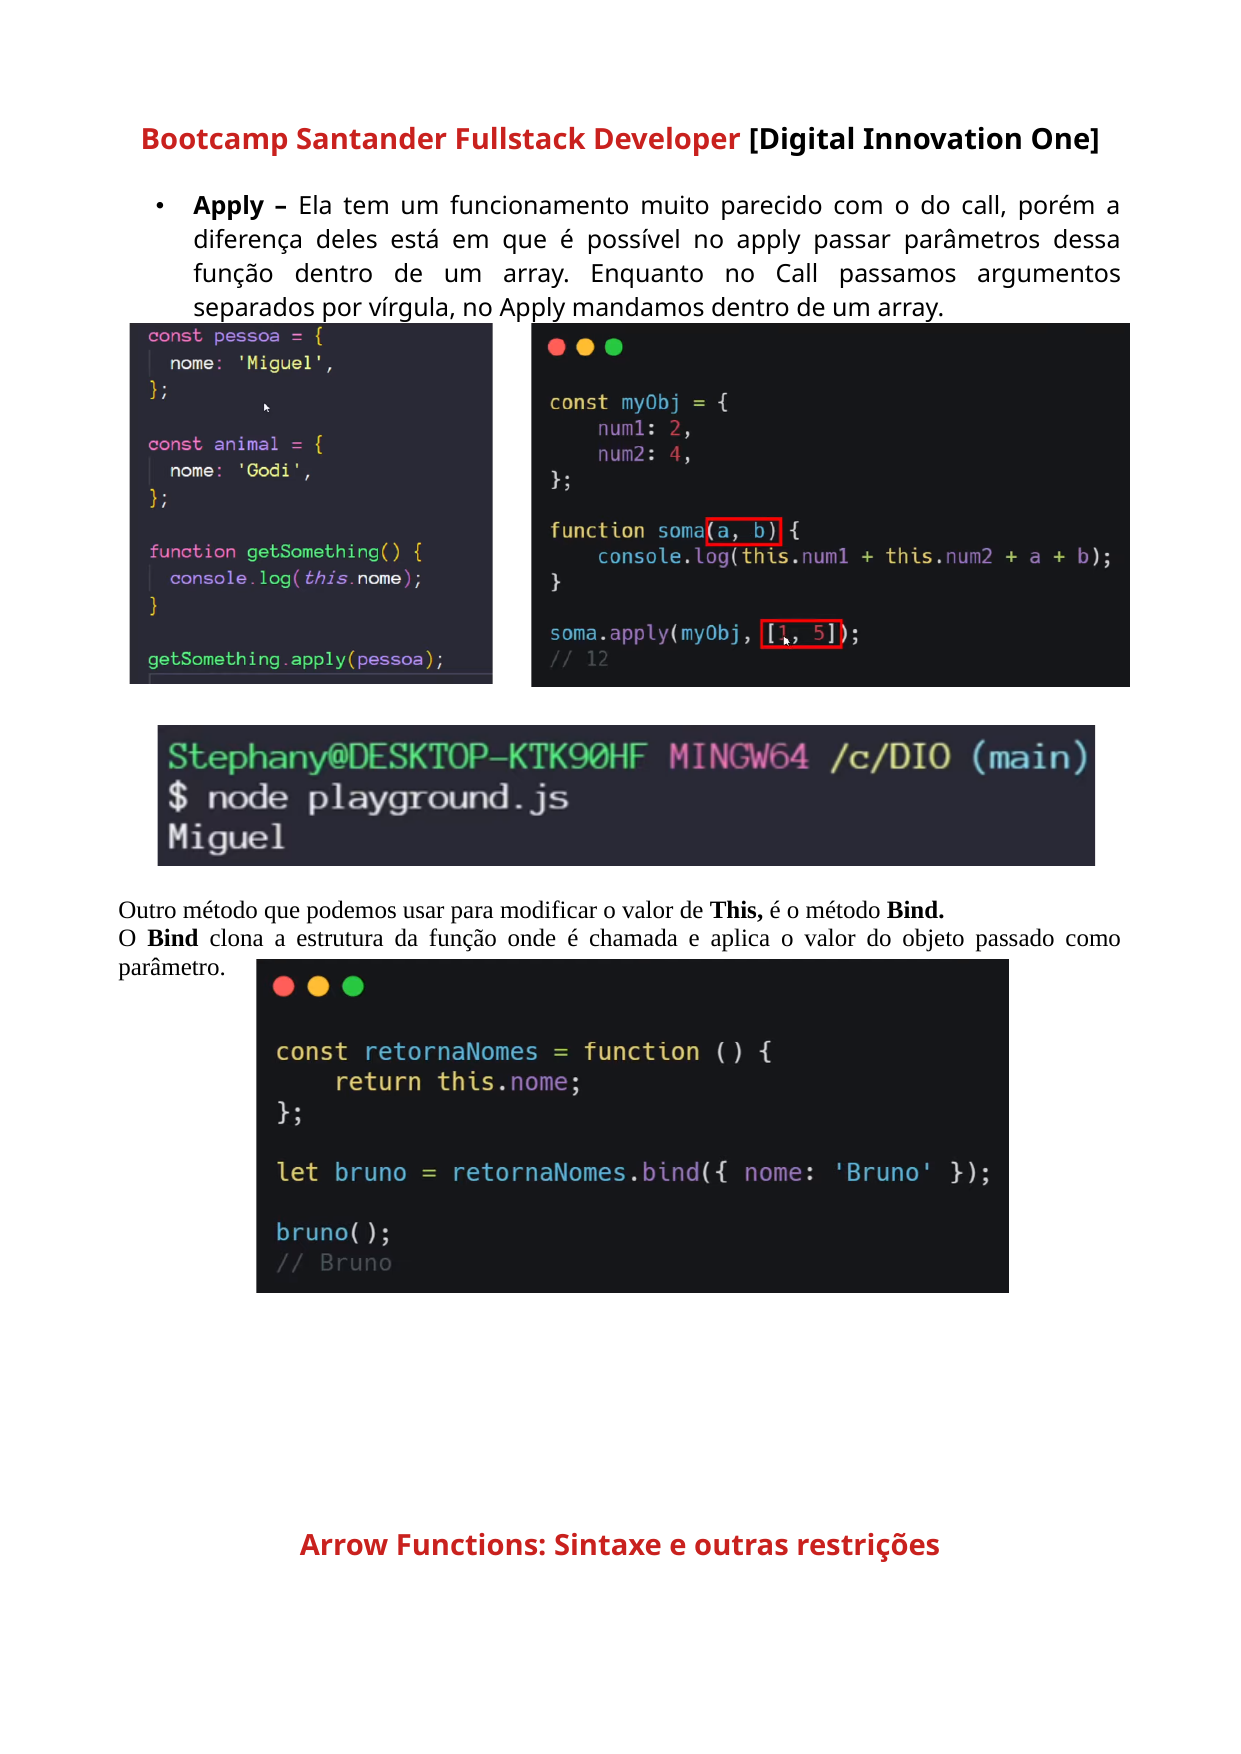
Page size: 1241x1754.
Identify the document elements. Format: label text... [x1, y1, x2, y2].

picture [531, 323, 1130, 687]
picture [157, 725, 1096, 866]
list Apply – Ela tem um funcionamento muito parecido com o do call, porém a diferença deles está em que é possível no apply passar parâmetros dessa função dentro de um array. Enquanto no Call passamos argumentos separados por vírgula, no Apply mandamos dentro de um array. [156, 187, 1122, 323]
text O Bind clona a estrutura da função onde é chamada e aplica o valor do objeto passado como parâmetro. [118, 923, 1122, 981]
text Arrow Functions: Sintaxe e outras restrições [118, 1524, 1122, 1564]
picture [256, 959, 1009, 1293]
text Outro método que podemos usar para modificar o valor de This, é o método Bind. [118, 895, 1122, 923]
picture [129, 323, 493, 684]
